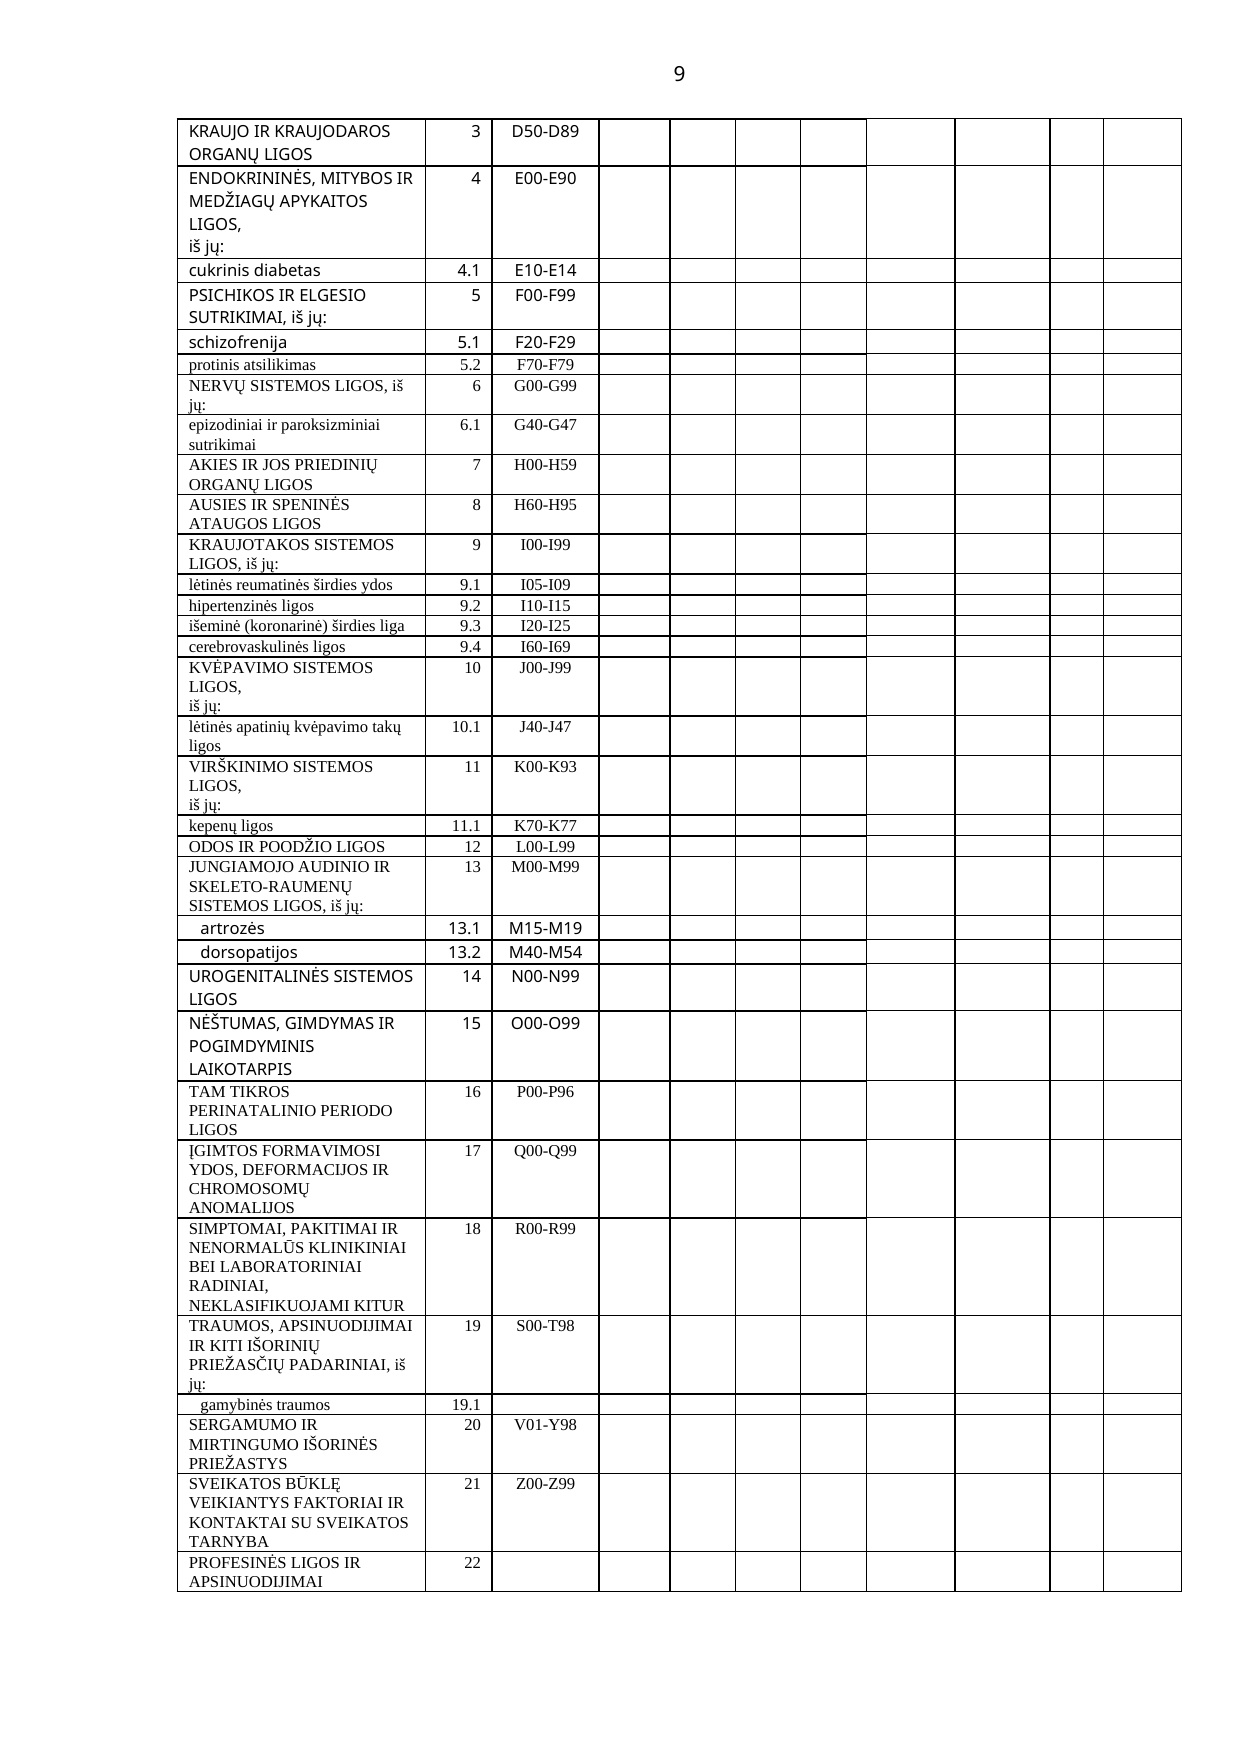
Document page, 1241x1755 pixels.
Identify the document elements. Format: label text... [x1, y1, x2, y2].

table_cell Z00-Z99 [493, 1474, 598, 1551]
table_cell [1104, 166, 1181, 257]
table_cell [956, 166, 1049, 257]
table_cell hipertenzinės ligos [178, 596, 425, 615]
table_cell AUSIES IR SPENINĖS ATAUGOS LIGOS [178, 495, 425, 533]
table_cell [956, 119, 1049, 165]
table_cell 20 [426, 1415, 491, 1473]
table_cell [801, 575, 866, 594]
table_cell KRAUJOTAKOS SISTEMOS LIGOS, iš jų: [178, 535, 425, 573]
table_cell [671, 1082, 735, 1139]
table_cell K70-K77 [493, 816, 598, 835]
table_cell [956, 1011, 1049, 1080]
table_cell [671, 495, 735, 533]
table_cell J40-J47 [493, 717, 598, 755]
table_cell cerebrovaskulinės ligos [178, 637, 425, 656]
table_cell [671, 455, 735, 493]
table_cell [867, 1218, 954, 1314]
table_cell [867, 595, 954, 615]
table_cell [600, 965, 669, 1010]
table_cell PSICHIKOS IR ELGESIO SUTRIKIMAI, iš jų: [178, 283, 425, 329]
table_cell [867, 836, 954, 856]
table_cell [867, 636, 954, 656]
table_cell artrozės [178, 916, 425, 939]
table_cell 13.2 [426, 941, 491, 963]
table_cell [867, 616, 954, 635]
table_cell [736, 837, 800, 856]
table_cell [600, 120, 669, 165]
table_cell O00-O99 [493, 1012, 598, 1080]
table_cell [671, 637, 735, 656]
table_cell [801, 637, 866, 656]
table_cell [801, 167, 866, 257]
table_cell 6 [426, 375, 491, 414]
table_cell [801, 857, 866, 915]
table_cell [671, 1012, 735, 1080]
table_cell [867, 1140, 954, 1217]
table_cell [1104, 716, 1181, 755]
table_cell [600, 375, 669, 414]
table_cell AKIES IR JOS PRIEDINIŲ ORGANŲ LIGOS [178, 455, 425, 493]
table_cell [801, 1219, 866, 1314]
table_cell [867, 964, 954, 1010]
table_cell N00-N99 [493, 965, 598, 1010]
table_cell [867, 259, 954, 282]
table_cell 5 [426, 283, 491, 329]
table_cell E00-E90 [493, 167, 598, 257]
table_cell [956, 495, 1049, 533]
table_cell [1104, 1415, 1181, 1473]
table_cell [1051, 1081, 1103, 1139]
table_cell I10-I15 [493, 596, 598, 615]
table_cell [867, 283, 954, 329]
table_cell kepenų ligos [178, 816, 425, 835]
table_cell [867, 657, 954, 715]
table_cell [736, 757, 800, 814]
table_cell [600, 167, 669, 257]
table_cell [1051, 1394, 1103, 1413]
table_cell dorsopatijos [178, 941, 425, 963]
table_cell 4.1 [426, 259, 491, 282]
table_cell 16 [426, 1082, 491, 1139]
table_cell [867, 1415, 954, 1473]
table_cell [1051, 1140, 1103, 1217]
table_cell 19.1 [426, 1395, 491, 1413]
table_cell S00-T98 [493, 1316, 598, 1393]
table_cell G00-G99 [493, 375, 598, 414]
table_cell [801, 330, 866, 353]
table_cell [1051, 940, 1103, 963]
table_cell [956, 616, 1049, 635]
table_cell [801, 415, 866, 453]
table_cell cukrinis diabetas [178, 259, 425, 282]
table_cell [736, 1012, 800, 1080]
table_cell [671, 1415, 735, 1473]
table_cell [1104, 616, 1181, 635]
table_cell [736, 535, 800, 573]
table_cell [736, 816, 800, 835]
table_cell gamybinės traumos [178, 1395, 425, 1413]
table_cell [801, 965, 866, 1010]
table_cell 6.1 [426, 415, 491, 453]
table_cell [1104, 455, 1181, 493]
table_cell [956, 836, 1049, 856]
table_cell 21 [426, 1474, 491, 1551]
table_cell 13.1 [426, 916, 491, 939]
table_cell [671, 167, 735, 257]
table_cell J00-J99 [493, 658, 598, 715]
table_cell NERVŲ SISTEMOS LIGOS, iš jų: [178, 375, 425, 414]
table_cell [801, 1552, 866, 1591]
table_cell [671, 330, 735, 353]
table_cell [736, 965, 800, 1010]
table_cell ODOS IR POODŽIO LIGOS [178, 837, 425, 856]
table_cell KRAUJO IR KRAUJODAROS ORGANŲ LIGOS [178, 120, 425, 165]
table_cell 11 [426, 757, 491, 814]
table_cell F00-F99 [493, 283, 598, 329]
table_cell [600, 837, 669, 856]
table_cell I60-I69 [493, 637, 598, 656]
table_cell 19 [426, 1316, 491, 1393]
table_cell [736, 1415, 800, 1473]
table_cell [1051, 1415, 1103, 1473]
table_cell [867, 375, 954, 414]
table_cell [736, 658, 800, 715]
table_cell lėtinės apatinių kvėpavimo takų ligos [178, 717, 425, 755]
table_cell [1104, 836, 1181, 856]
table_cell [736, 1316, 800, 1393]
table_cell SVEIKATOS BŪKLĘ VEIKIANTYS FAKTORIAI IR KONTAKTAI SU SVEIKATOS TARNYBA [178, 1474, 425, 1551]
table_cell [671, 616, 735, 635]
table_cell [956, 1415, 1049, 1473]
table_cell [801, 1395, 866, 1413]
table_cell [867, 756, 954, 814]
table_cell [671, 1474, 735, 1551]
table_cell [671, 535, 735, 573]
table_cell [671, 283, 735, 329]
table_cell [600, 330, 669, 353]
table_cell [1051, 495, 1103, 533]
table_cell [736, 637, 800, 656]
table_cell [1051, 455, 1103, 493]
table_cell M00-M99 [493, 857, 598, 915]
table_cell [801, 535, 866, 573]
table_cell [1104, 375, 1181, 414]
table_cell [1104, 657, 1181, 715]
table_cell [1051, 259, 1103, 282]
table_cell [956, 1474, 1049, 1551]
table_cell [801, 596, 866, 615]
table_cell 5.1 [426, 330, 491, 353]
table_cell [736, 330, 800, 353]
table_cell [493, 1395, 598, 1413]
table_cell [1051, 964, 1103, 1010]
table_cell [1051, 836, 1103, 856]
table_cell [956, 857, 1049, 915]
table_cell KVĖPAVIMO SISTEMOS LIGOS, iš jų: [178, 658, 425, 715]
table_cell [956, 283, 1049, 329]
table_cell [801, 1082, 866, 1139]
table_cell [956, 455, 1049, 493]
table_cell ENDOKRININĖS, MITYBOS IR MEDŽIAGŲ APYKAITOS LIGOS, iš jų: [178, 167, 425, 257]
table_cell [801, 1474, 866, 1551]
table_cell I00-I99 [493, 535, 598, 573]
table_cell [1051, 375, 1103, 414]
table_cell [736, 941, 800, 963]
table_cell UROGENITALINĖS SISTEMOS LIGOS [178, 965, 425, 1010]
table_cell [1104, 534, 1181, 573]
table_cell [600, 535, 669, 573]
table_cell [867, 940, 954, 963]
table_cell [600, 916, 669, 939]
table_cell [736, 717, 800, 755]
table_cell 12 [426, 837, 491, 856]
table_cell [671, 965, 735, 1010]
table_cell 3 [426, 120, 491, 165]
table_cell [671, 1219, 735, 1314]
table_cell [1104, 1552, 1181, 1591]
table_cell [736, 1552, 800, 1591]
table_cell 18 [426, 1219, 491, 1314]
table_cell [736, 1219, 800, 1314]
table_cell [1104, 1394, 1181, 1413]
table_cell [600, 1415, 669, 1473]
table_cell M15-M19 [493, 916, 598, 939]
table_cell [867, 1552, 954, 1591]
table_cell [736, 375, 800, 414]
table_cell I05-I09 [493, 575, 598, 594]
table_cell 9.3 [426, 616, 491, 635]
table_cell [801, 1141, 866, 1217]
table_cell [867, 574, 954, 594]
table_cell [1051, 616, 1103, 635]
table_cell [867, 495, 954, 533]
table_cell [600, 637, 669, 656]
table_cell [801, 1415, 866, 1473]
table_cell F70-F79 [493, 355, 598, 374]
table_cell [801, 1012, 866, 1080]
table_cell 7 [426, 455, 491, 493]
table_cell [956, 1552, 1049, 1591]
table_cell TAM TIKROS PERINATALINIO PERIODO LIGOS [178, 1082, 425, 1139]
table_cell [600, 1474, 669, 1551]
table_cell [1104, 1474, 1181, 1551]
table_cell [671, 1552, 735, 1591]
table_cell [956, 354, 1049, 374]
table_cell [1104, 415, 1181, 453]
table_cell [600, 415, 669, 453]
table_cell [1104, 815, 1181, 835]
table_cell [736, 1474, 800, 1551]
table_cell [600, 1141, 669, 1217]
table_cell protinis atsilikimas [178, 355, 425, 374]
table_cell [736, 120, 800, 165]
table_cell [1051, 119, 1103, 165]
table_cell [671, 1141, 735, 1217]
table_cell G40-G47 [493, 415, 598, 453]
table_cell [671, 415, 735, 453]
table_cell [736, 916, 800, 939]
table_cell [600, 816, 669, 835]
table_cell 5.2 [426, 355, 491, 374]
table_cell [1104, 1316, 1181, 1393]
table_cell [801, 941, 866, 963]
table_cell [600, 1219, 669, 1314]
table_cell JUNGIAMOJO AUDINIO IR SKELETO-RAUMENŲ SISTEMOS LIGOS, iš jų: [178, 857, 425, 915]
table_cell [600, 1082, 669, 1139]
table_cell P00-P96 [493, 1082, 598, 1139]
table_cell SIMPTOMAI, PAKITIMAI IR NENORMALŪS KLINIKINIAI BEI LABORATORINIAI RADINIAI, NEKLASIFIKUOJAMI KITUR [178, 1219, 425, 1314]
table_cell H60-H95 [493, 495, 598, 533]
table_cell [867, 354, 954, 374]
table_cell [600, 941, 669, 963]
table_cell [671, 916, 735, 939]
table_cell [1104, 595, 1181, 615]
table_cell [867, 415, 954, 453]
table_cell [736, 455, 800, 493]
table_cell [736, 575, 800, 594]
table_cell [956, 574, 1049, 594]
table_cell [671, 941, 735, 963]
table_cell [671, 355, 735, 374]
table_cell D50-D89 [493, 120, 598, 165]
table_cell 9 [426, 535, 491, 573]
table_cell [1051, 1316, 1103, 1393]
table_cell [867, 166, 954, 257]
table_cell [956, 259, 1049, 282]
table_cell [736, 415, 800, 453]
table_cell 22 [426, 1552, 491, 1591]
table_cell [1104, 1218, 1181, 1314]
table_cell [600, 857, 669, 915]
table_cell [801, 259, 866, 282]
table_cell 15 [426, 1012, 491, 1080]
table_cell [1051, 534, 1103, 573]
table_cell [956, 534, 1049, 573]
table_cell [736, 596, 800, 615]
table_cell [956, 1140, 1049, 1217]
table_cell NĖŠTUMAS, GIMDYMAS IR POGIMDYMINIS LAIKOTARPIS [178, 1012, 425, 1080]
table_cell [801, 455, 866, 493]
table_cell [801, 616, 866, 635]
table_cell [867, 330, 954, 353]
table_cell [1051, 1011, 1103, 1080]
table_cell [600, 757, 669, 814]
table_cell [956, 1218, 1049, 1314]
table_cell [801, 658, 866, 715]
table_cell ĮGIMTOS FORMAVIMOSI YDOS, DEFORMACIJOS IR CHROMOSOMŲ ANOMALIJOS [178, 1141, 425, 1217]
table_cell 9.1 [426, 575, 491, 594]
table_cell [956, 330, 1049, 353]
table_cell [867, 916, 954, 939]
table_cell [1051, 1218, 1103, 1314]
table_cell I20-I25 [493, 616, 598, 635]
table_cell H00-H59 [493, 455, 598, 493]
table_cell L00-L99 [493, 837, 598, 856]
table_cell [1051, 330, 1103, 353]
table_cell lėtinės reumatinės širdies ydos [178, 575, 425, 594]
table_cell TRAUMOS, APSINUODIJIMAI IR KITI IŠORINIŲ PRIEŽASČIŲ PADARINIAI, iš jų: [178, 1316, 425, 1393]
table_cell [600, 717, 669, 755]
table_cell [956, 916, 1049, 939]
table_cell [1104, 330, 1181, 353]
table_cell 13 [426, 857, 491, 915]
table_cell [671, 120, 735, 165]
table_cell [1104, 1011, 1181, 1080]
table_cell [600, 355, 669, 374]
table_cell [1051, 574, 1103, 594]
table_cell [1104, 354, 1181, 374]
table_cell 10.1 [426, 717, 491, 755]
table_cell [801, 355, 866, 374]
table_cell [736, 283, 800, 329]
table_cell Q00-Q99 [493, 1141, 598, 1217]
table_cell [867, 1011, 954, 1080]
table_cell 9.4 [426, 637, 491, 656]
table_cell PROFESINĖS LIGOS IR APSINUODIJIMAI [178, 1552, 425, 1591]
table_cell [867, 857, 954, 915]
table_cell [956, 595, 1049, 615]
table_cell [1051, 1552, 1103, 1591]
table_cell [600, 616, 669, 635]
table_cell 14 [426, 965, 491, 1010]
table_cell [956, 657, 1049, 715]
table_cell [801, 375, 866, 414]
table_cell [1051, 415, 1103, 453]
table_cell [956, 1316, 1049, 1393]
table_cell [671, 857, 735, 915]
table_cell [1104, 940, 1181, 963]
table_cell [600, 1012, 669, 1080]
table_cell [801, 916, 866, 939]
table_cell [671, 1316, 735, 1393]
table_cell [1051, 595, 1103, 615]
table_cell [736, 1141, 800, 1217]
table_cell [736, 1395, 800, 1413]
table_cell [956, 415, 1049, 453]
table_cell [671, 575, 735, 594]
table_cell [1051, 916, 1103, 939]
table_cell [736, 259, 800, 282]
table_cell [600, 1395, 669, 1413]
table_cell [600, 1316, 669, 1393]
table_cell [1051, 756, 1103, 814]
table_cell [801, 1316, 866, 1393]
table_cell [1051, 283, 1103, 329]
table_cell [1104, 636, 1181, 656]
table_cell [867, 716, 954, 755]
table_cell [801, 757, 866, 814]
table_cell [801, 120, 866, 165]
table_cell [956, 375, 1049, 414]
table_cell [867, 1081, 954, 1139]
table_cell [600, 259, 669, 282]
table_cell [1051, 166, 1103, 257]
table_cell [1104, 1140, 1181, 1217]
table_cell schizofrenija [178, 330, 425, 353]
table_cell [736, 857, 800, 915]
table_cell F20-F29 [493, 330, 598, 353]
table_cell [956, 1394, 1049, 1413]
table_cell [1104, 964, 1181, 1010]
table_cell [671, 717, 735, 755]
table_cell [671, 375, 735, 414]
table_cell [671, 757, 735, 814]
table_cell [1104, 857, 1181, 915]
table_cell V01-Y98 [493, 1415, 598, 1473]
table_cell [671, 658, 735, 715]
table_cell [736, 355, 800, 374]
table_cell [736, 167, 800, 257]
table_cell epizodiniai ir paroksizminiai sutrikimai [178, 415, 425, 453]
table_cell [956, 815, 1049, 835]
table_cell [671, 816, 735, 835]
table_cell [801, 717, 866, 755]
table_cell VIRŠKINIMO SISTEMOS LIGOS, iš jų: [178, 757, 425, 814]
table_cell [1104, 574, 1181, 594]
table_cell [956, 964, 1049, 1010]
table_cell R00-R99 [493, 1219, 598, 1314]
table_cell [600, 596, 669, 615]
table_cell [600, 658, 669, 715]
table_cell [956, 940, 1049, 963]
table_cell 9.2 [426, 596, 491, 615]
table_cell [1051, 657, 1103, 715]
table_cell [736, 495, 800, 533]
table_cell [1051, 857, 1103, 915]
table_cell [1051, 815, 1103, 835]
table_cell [671, 596, 735, 615]
table_cell [736, 1082, 800, 1139]
table_cell išeminė (koronarinė) širdies liga [178, 616, 425, 635]
table_cell [867, 1316, 954, 1393]
table_cell [1104, 283, 1181, 329]
table_cell [1104, 259, 1181, 282]
table_cell 10 [426, 658, 491, 715]
table_cell [1051, 354, 1103, 374]
table_cell K00-K93 [493, 757, 598, 814]
table_cell [600, 575, 669, 594]
table_cell [1051, 1474, 1103, 1551]
table_cell [801, 837, 866, 856]
table_cell [867, 1394, 954, 1413]
table_cell [493, 1552, 598, 1591]
table_cell [867, 119, 954, 165]
table_cell [1104, 1081, 1181, 1139]
table_cell [600, 455, 669, 493]
table_cell [600, 1552, 669, 1591]
table_cell [1051, 716, 1103, 755]
table_cell SERGAMUMO IR MIRTINGUMO IŠORINĖS PRIEŽASTYS [178, 1415, 425, 1473]
table_cell [867, 455, 954, 493]
table_cell [1051, 636, 1103, 656]
table_cell [736, 616, 800, 635]
table_cell M40-M54 [493, 941, 598, 963]
table_cell [867, 815, 954, 835]
table_cell [801, 495, 866, 533]
table_cell [801, 816, 866, 835]
table_cell [956, 636, 1049, 656]
table_cell 17 [426, 1141, 491, 1217]
table_cell [1104, 119, 1181, 165]
table_cell [1104, 495, 1181, 533]
table_cell 8 [426, 495, 491, 533]
table_cell [671, 837, 735, 856]
table_cell [801, 283, 866, 329]
table_cell 11.1 [426, 816, 491, 835]
table_cell [956, 756, 1049, 814]
table_cell [867, 1474, 954, 1551]
table_cell [956, 716, 1049, 755]
table_cell [1104, 756, 1181, 814]
table_cell E10-E14 [493, 259, 598, 282]
table_cell [600, 283, 669, 329]
table_cell [867, 534, 954, 573]
table_cell 4 [426, 167, 491, 257]
table_cell [671, 259, 735, 282]
table_cell [1104, 916, 1181, 939]
table_cell [956, 1081, 1049, 1139]
table_cell [671, 1395, 735, 1413]
table_cell [600, 495, 669, 533]
